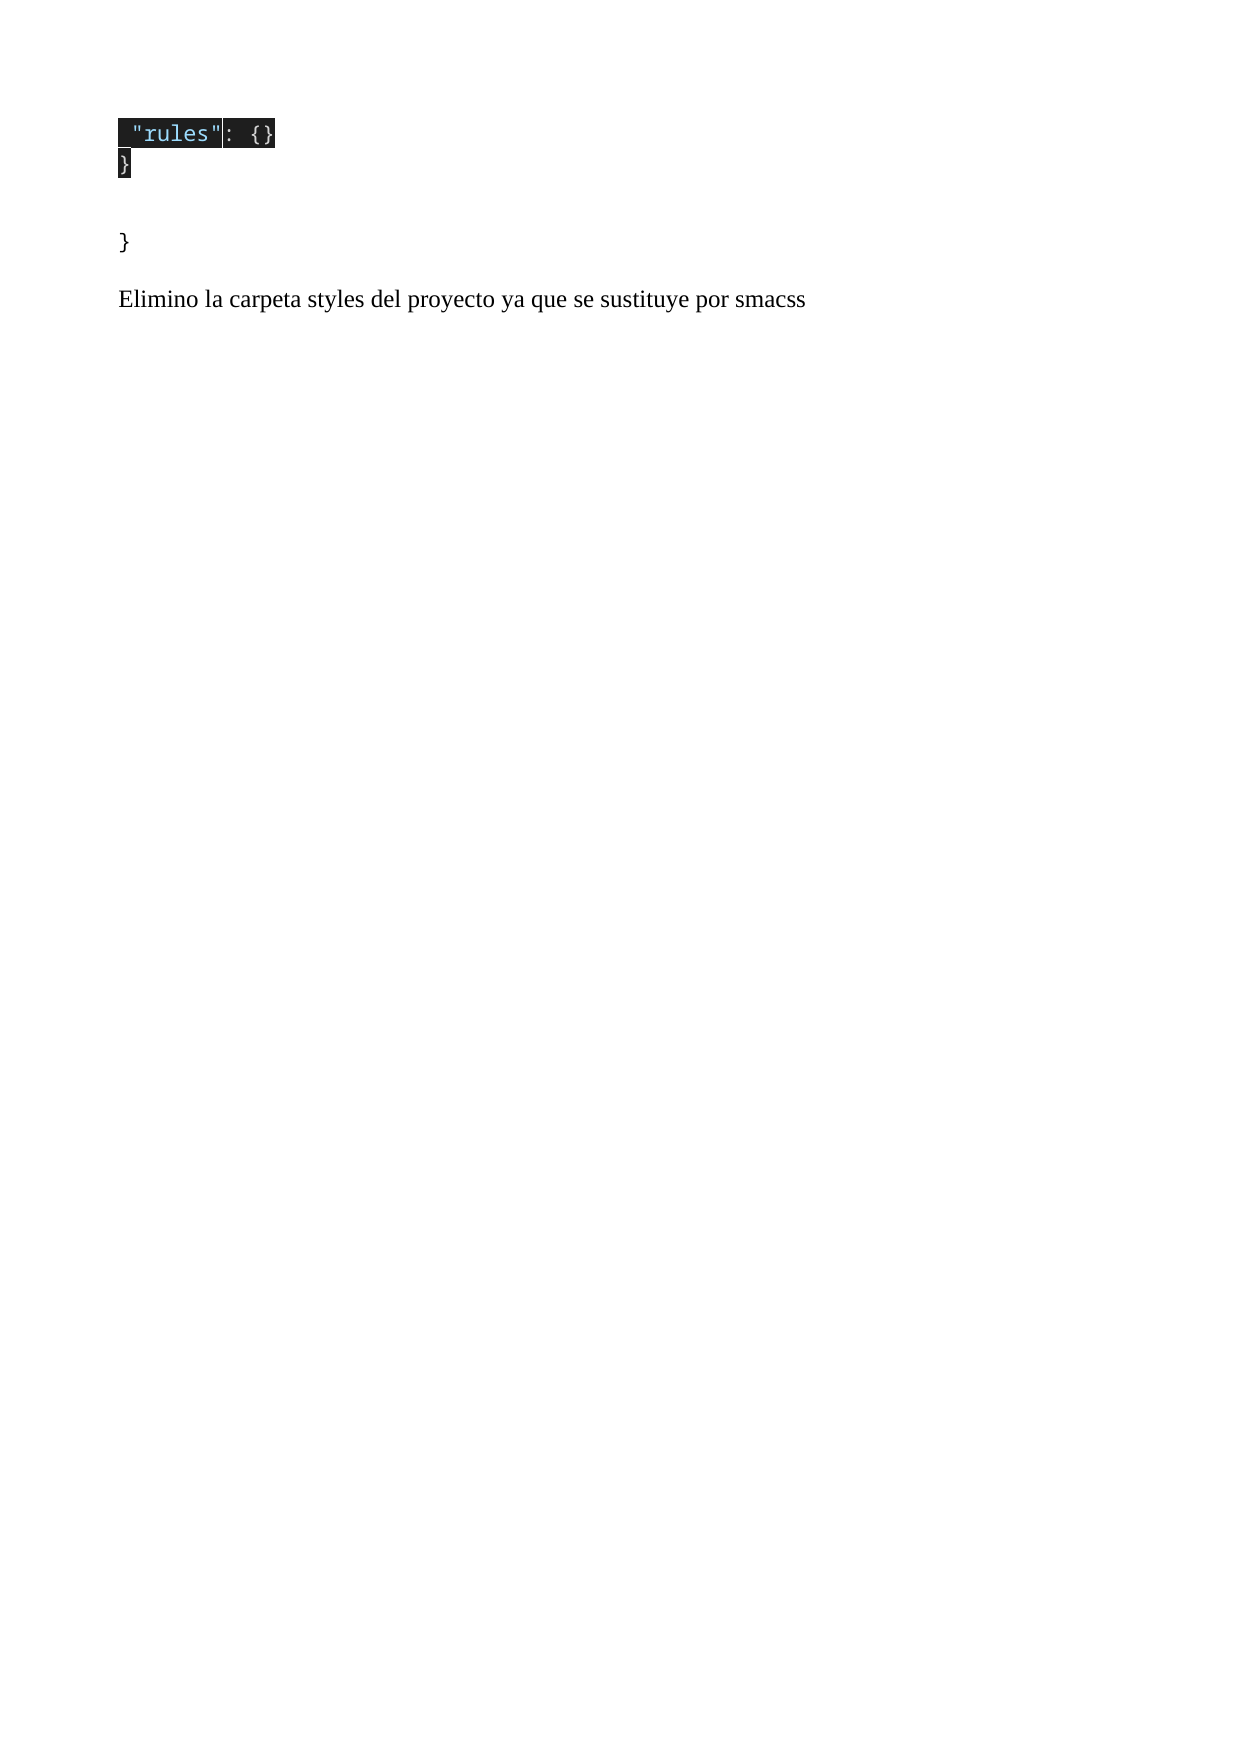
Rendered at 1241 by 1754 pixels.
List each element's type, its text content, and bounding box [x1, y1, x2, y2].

text } [118, 231, 1122, 255]
text Elimino la carpeta styles del proyecto ya que se sustituye por smacss [118, 284, 1122, 313]
text } [118, 148, 1122, 178]
text "rules": {} [118, 118, 1122, 148]
